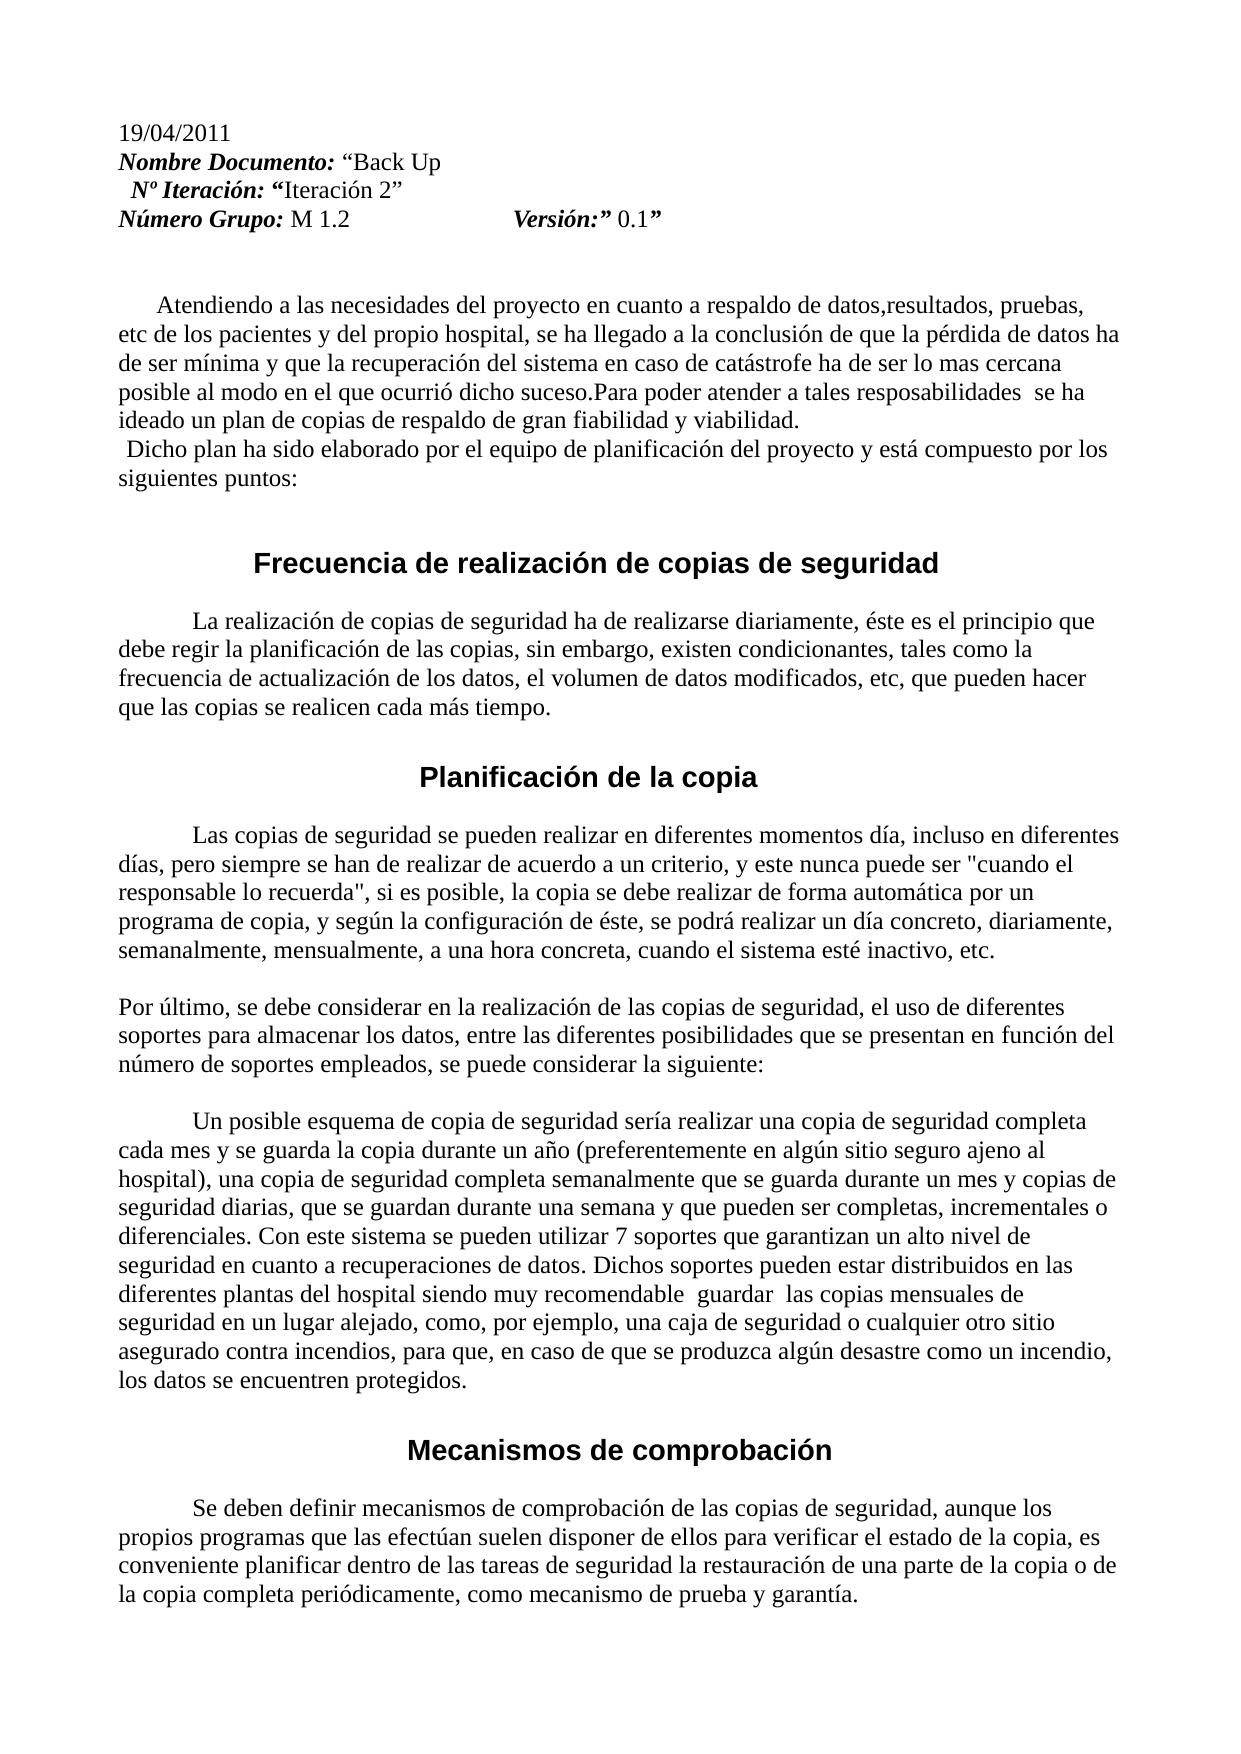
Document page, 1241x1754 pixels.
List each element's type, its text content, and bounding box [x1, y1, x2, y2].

text La realización de copias de seguridad ha de realizarse diariamente, éste es el principio que debe regir la planificación de las copias, sin embargo, existen condicionantes, tales como la frecuencia de actualización de los datos, el volumen de datos modificados, etc, que pueden hacer que las copias se realicen cada más tiempo. [118, 606, 1122, 721]
text Por último, se debe considerar en la realización de las copias de seguridad, el uso de diferentes soportes para almacenar los datos, entre las diferentes posibilidades que se presentan en función del número de soportes empleados, se puede considerar la siguiente: [118, 992, 1122, 1078]
text etc de los pacientes y del propio hospital, se ha llegado a la conclusión de que la pérdida de datos ha de ser mínima y que la recuperación del sistema en caso de catástrofe ha de ser lo mas cercana posible al modo en el que ocurrió dicho suceso.Para poder atender a tales resposabilidades se ha ideado un plan de copias de respaldo de gran fiabilidad y viabilidad. [118, 319, 1122, 434]
text Atendiendo a las necesidades del proyecto en cuanto a respaldo de datos,resultados, pruebas, [118, 291, 1122, 319]
text Nombre Documento: “Back Up [118, 147, 1122, 176]
subtitle Frecuencia de realización de copias de seguridad [118, 546, 1122, 579]
subtitle Planificación de la copia [118, 760, 1122, 793]
text Las copias de seguridad se pueden realizar en diferentes momentos día, incluso en diferentes días, pero siempre se han de realizar de acuerdo a un criterio, y este nunca puede ser "cuando el responsable lo recuerda", si es posible, la copia se debe realizar de forma automática por un programa de copia, y según la configuración de éste, se podrá realizar un día concreto, diariamente, semanalmente, mensualmente, a una hora concreta, cuando el sistema esté inactivo, etc. [118, 820, 1122, 964]
subtitle Mecanismos de comprobación [118, 1433, 1122, 1466]
text Nº Iteración: “Iteración 2” [118, 176, 1122, 204]
text Un posible esquema de copia de seguridad sería realizar una copia de seguridad completa cada mes y se guarda la copia durante un año (preferentemente en algún sitio seguro ajeno al hospital), una copia de seguridad completa semanalmente que se guarda durante un mes y copias de seguridad diarias, que se guardan durante una semana y que pueden ser completas, incrementales o diferenciales. Con este sistema se pueden utilizar 7 soportes que garantizan un alto nivel de seguridad en cuanto a recuperaciones de datos. Dichos soportes pueden estar distribuidos en las diferentes plantas del hospital siendo muy recomendable guardar las copias mensuales de seguridad en un lugar alejado, como, por ejemplo, una caja de seguridad o cualquier otro sitio asegurado contra incendios, para que, en caso de que se produzca algún desastre como un incendio, los datos se encuentren protegidos. [118, 1106, 1122, 1394]
text 19/04/2011 [118, 118, 1122, 147]
text Número Grupo: M 1.2 Versión:” 0.1” [118, 204, 1122, 233]
text Se deben definir mecanismos de comprobación de las copias de seguridad, aunque los propios programas que las efectúan suelen disponer de ellos para verificar el estado de la copia, es conveniente planificar dentro de las tareas de seguridad la restauración de una parte de la copia o de la copia completa periódicamente, como mecanismo de prueba y garantía. [118, 1493, 1122, 1608]
text Dicho plan ha sido elaborado por el equipo de planificación del proyecto y está compuesto por los siguientes puntos: [118, 434, 1122, 492]
